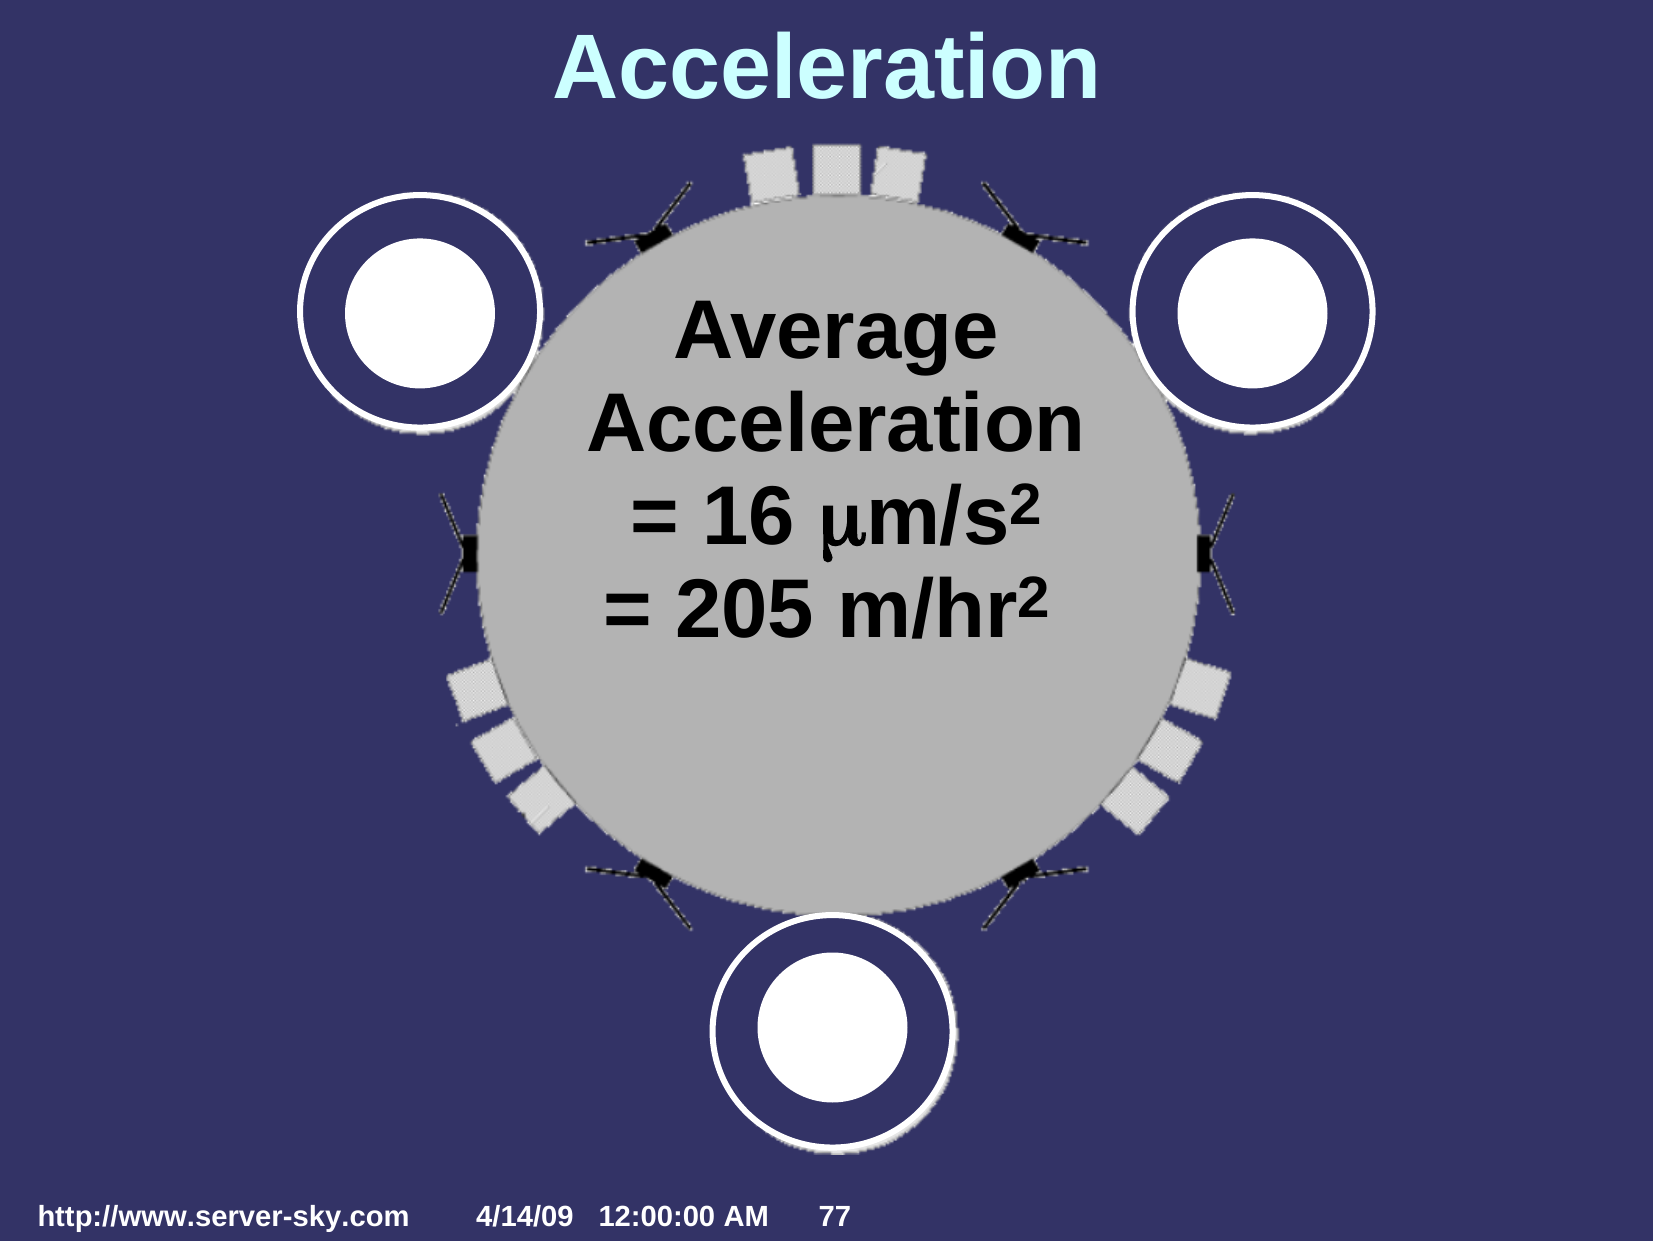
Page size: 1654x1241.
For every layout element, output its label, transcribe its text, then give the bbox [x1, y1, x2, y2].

text_box [712, 915, 953, 1148]
title Acceleration [121, 0, 1534, 137]
picture [262, 142, 1388, 1155]
text_box [300, 195, 541, 428]
text_box Average Acceleration = 16 m/s2 = 205 m/hr2 [472, 274, 1201, 795]
text_box [1132, 195, 1373, 428]
